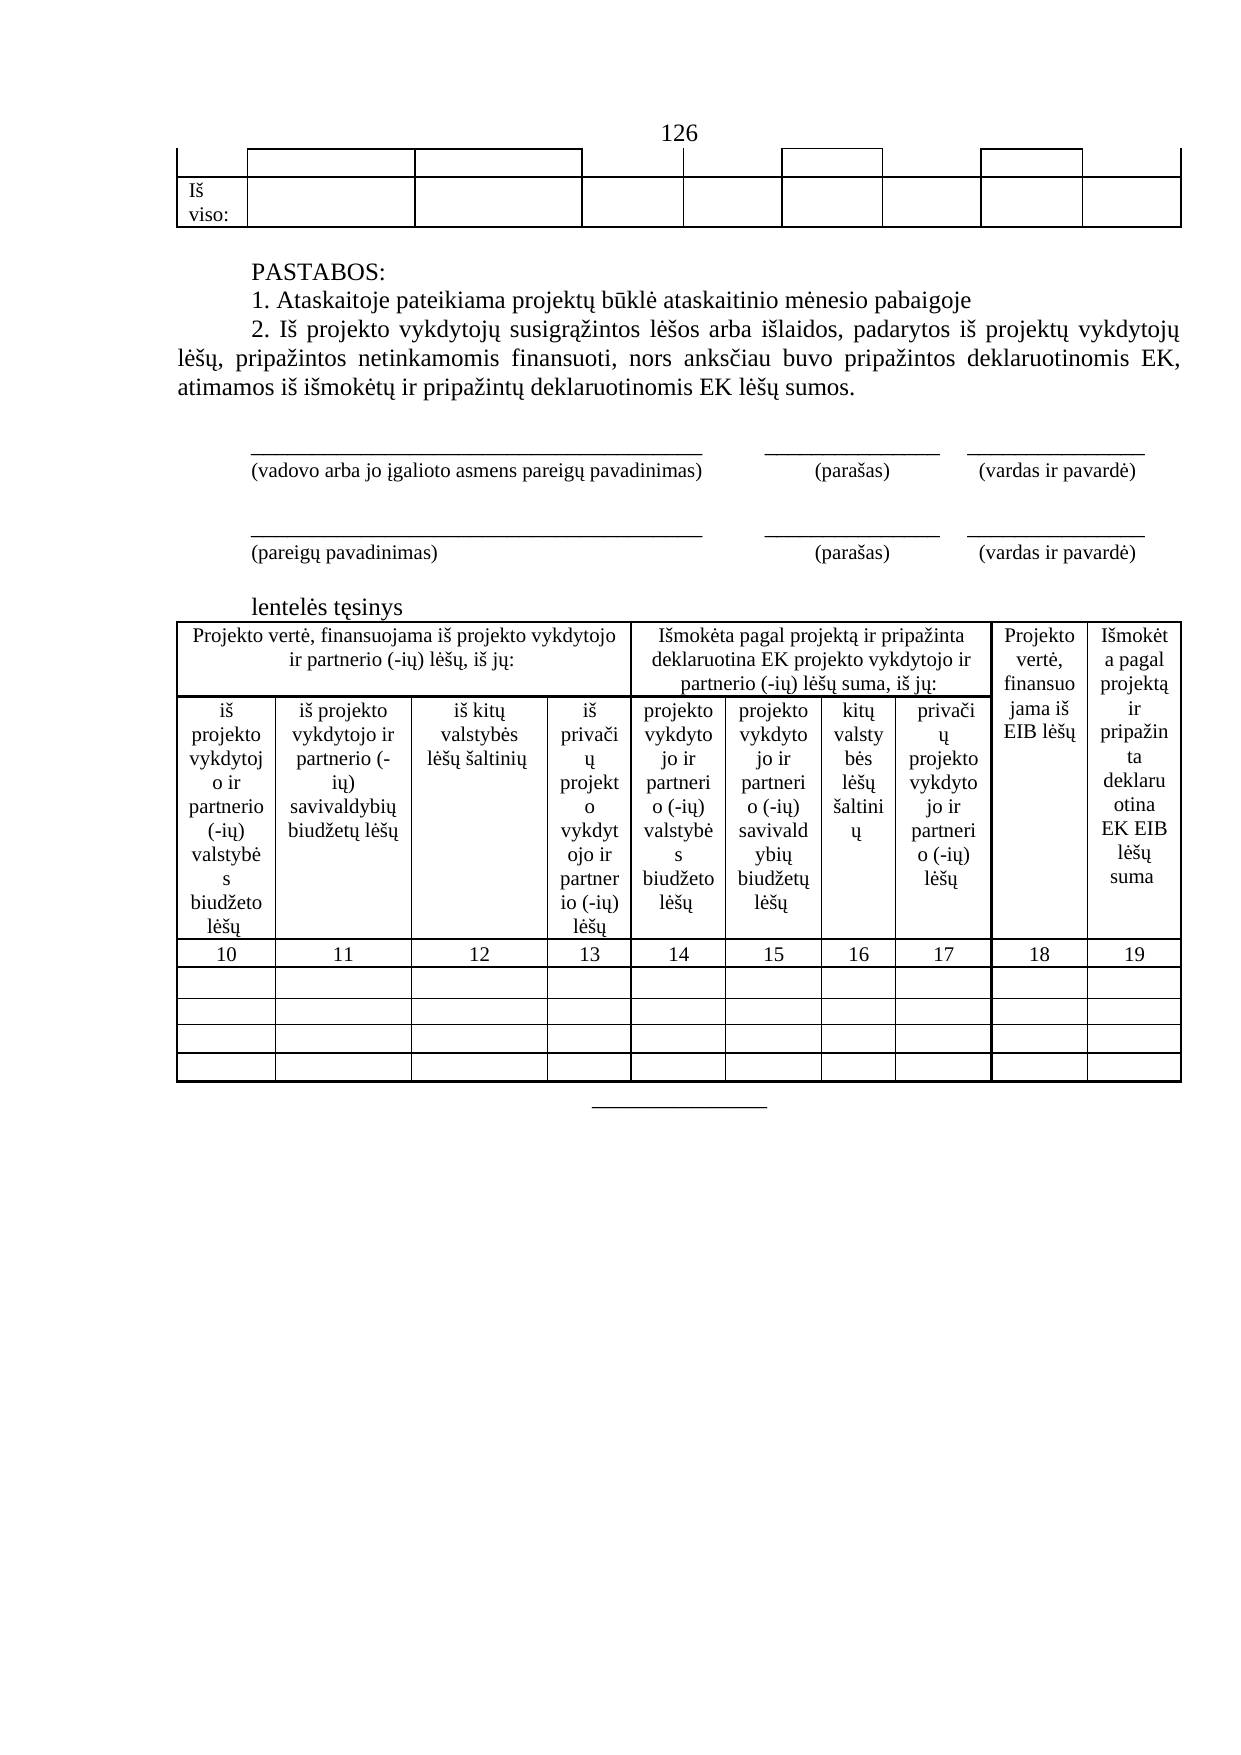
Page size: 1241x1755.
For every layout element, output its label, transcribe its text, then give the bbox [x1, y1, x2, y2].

table_cell [416, 150, 581, 176]
table_cell [276, 968, 411, 997]
table_cell [412, 999, 547, 1024]
table_cell [1083, 148, 1180, 176]
table_cell 15 [726, 940, 821, 966]
table_cell 13 [548, 940, 630, 966]
table_cell [726, 1025, 821, 1052]
table_cell iš privačių projekto vykdytojo ir partnerio (-ių) lėšų [548, 698, 630, 938]
table_header Projekto vertė, finansuojama iš projekto vykdytojo ir partnerio (-ių) lėšų, iš jų: [178, 623, 630, 695]
table_cell [993, 999, 1087, 1024]
table_cell [1088, 1025, 1180, 1052]
table_cell [783, 178, 882, 226]
text 1. Ataskaitoje pateikiama projektų būklė ataskaitinio mėnesio pabaigoje [177, 286, 1181, 314]
table_cell [583, 148, 683, 176]
table_cell [993, 1025, 1087, 1052]
table_cell [896, 968, 990, 997]
table_cell [726, 1054, 821, 1080]
table_cell [883, 148, 980, 176]
text (vadovo arba jo įgalioto asmens pareigų pavadinimas) (parašas) (vardas ir pavardė) [177, 458, 1181, 482]
text (pareigų pavadinimas) (parašas) (vardas ir pavardė) [177, 539, 1181, 564]
table_cell [632, 999, 725, 1024]
table_cell 11 [276, 940, 411, 966]
table_header Projekto vertė, finansuojama iš EIB lėšų [993, 623, 1087, 938]
table_cell [883, 178, 980, 226]
table_cell [822, 968, 895, 997]
table_cell 19 [1088, 940, 1180, 966]
table_cell 12 [412, 940, 547, 966]
table_cell [548, 1054, 630, 1080]
table_cell [248, 150, 414, 176]
table_cell [783, 149, 882, 176]
table_cell [178, 999, 275, 1024]
table_cell [982, 178, 1082, 226]
table_cell [896, 1054, 990, 1080]
table_cell [896, 1025, 990, 1052]
table_cell [822, 999, 895, 1024]
table_cell [632, 968, 725, 997]
table_cell Iš viso: [178, 178, 247, 226]
table_header Išmokėta pagal projektą ir pripažinta deklaruotina EK projekto vykdytojo ir partnerio (-ių) lėšų suma, iš jų: [632, 623, 990, 695]
table_cell [993, 1054, 1087, 1080]
table_cell [248, 178, 414, 226]
table_header Išmokėta pagal projektą ir pripažinta deklaruotina EK EIB lėšų suma [1088, 623, 1180, 938]
table_cell projekto vykdytojo ir partnerio (-ių) valstybės biudžeto lėšų [632, 698, 725, 938]
table_cell [276, 999, 411, 1024]
table_cell [822, 1054, 895, 1080]
table_cell [178, 1025, 275, 1052]
text PASTABOS: [177, 257, 1181, 286]
table_cell [632, 1054, 725, 1080]
table_cell 18 [993, 940, 1087, 966]
table_cell [982, 150, 1082, 176]
table_cell [548, 1025, 630, 1052]
table_cell privačių projekto vykdytojo ir partnerio (-ių) lėšų [896, 698, 990, 938]
table_cell [726, 999, 821, 1024]
table_cell [632, 1025, 725, 1052]
table_cell kitų valstybės lėšų šaltinių [822, 698, 895, 938]
table_cell 16 [822, 940, 895, 966]
table_cell 17 [896, 940, 990, 966]
table_cell [276, 1025, 411, 1052]
table_cell [583, 178, 683, 226]
table_cell projekto vykdytojo ir partnerio (-ių) savivaldybių biudžetų lėšų [726, 698, 821, 938]
table_cell [726, 968, 821, 997]
table_cell [412, 968, 547, 997]
text 2. Iš projekto vykdytojų susigrąžintos lėšos arba išlaidos, padarytos iš projektų vykdytojų lėšų, pripažintos netinkamomis finansuoti, nors anksčiau buvo pripažintos deklaruotinomis EK, atimamos iš išmokėtų ir pripažintų deklaruotinomis EK lėšų sumos. [177, 314, 1181, 401]
table_cell [1083, 178, 1180, 226]
table_cell [1088, 999, 1180, 1024]
table_cell [896, 999, 990, 1024]
table_cell [412, 1054, 547, 1080]
table_cell [993, 968, 1087, 997]
table_cell [178, 1054, 275, 1080]
table_cell iš projekto vykdytojo ir partnerio (-ių) valstybės biudžeto lėšų [178, 698, 275, 938]
table_cell [822, 1025, 895, 1052]
table_cell [548, 999, 630, 1024]
table_cell [178, 148, 247, 176]
table_cell 10 [178, 940, 275, 966]
table_cell [412, 1025, 547, 1052]
table_cell [416, 178, 581, 226]
text lentelės tęsinys [177, 592, 1181, 621]
table_cell [1088, 1054, 1180, 1080]
table_cell [684, 178, 781, 226]
table_cell iš kitų valstybės lėšų šaltinių [412, 698, 547, 938]
text ______________ [177, 1083, 1181, 1111]
table_cell [1088, 968, 1180, 997]
table_cell [684, 148, 781, 176]
table_cell [276, 1054, 411, 1080]
table_cell [548, 968, 630, 997]
table_cell 14 [632, 940, 725, 966]
table_cell [178, 968, 275, 997]
table_cell iš projekto vykdytojo ir partnerio (-ių) savivaldybių biudžetų lėšų [276, 698, 411, 938]
